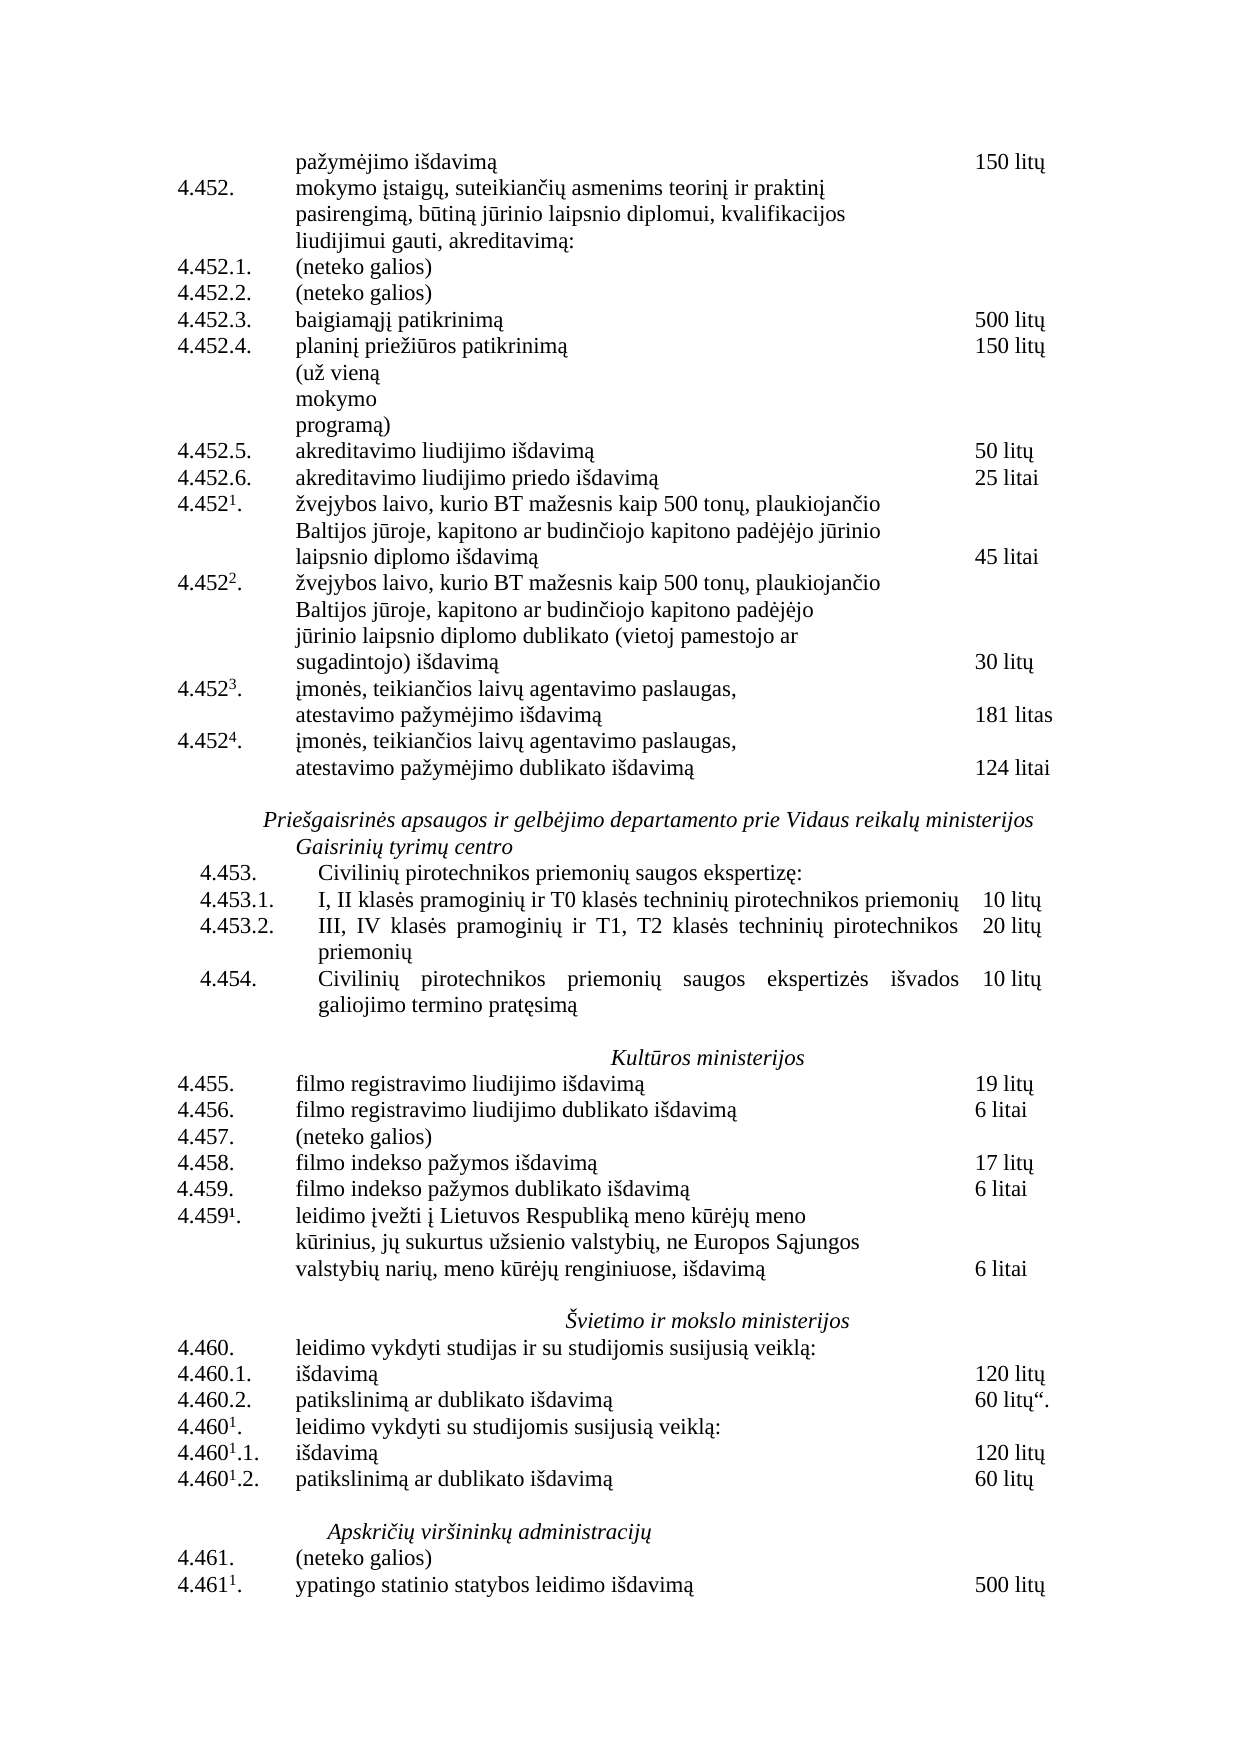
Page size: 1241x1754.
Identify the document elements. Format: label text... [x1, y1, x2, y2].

text programą) [177, 411, 1122, 438]
text mokymo [177, 385, 1122, 411]
table_cell Civilinių pirotechnikos priemonių saugos ekspertizės išvados galiojimo termino pratęsimą [307, 965, 971, 1017]
text 4.452.1. (neteko galios) [177, 253, 1122, 279]
text 4.4611. ypatingo statinio statybos leidimo išdavimą 500 litų [177, 1571, 1122, 1597]
text 4.4521. žvejybos laivo, kurio BT mažesnis kaip 500 tonų, plaukiojančio [177, 490, 1122, 517]
text 4.460.2. patikslinimą ar dublikato išdavimą 60 litų“. [177, 1386, 1122, 1413]
text jūrinio laipsnio diplomo dublikato (vietoj pamestojo ar [177, 622, 1122, 648]
table_cell 4.453.2. [189, 912, 307, 965]
text atestavimo pažymėjimo dublikato išdavimą 124 litai [177, 754, 1122, 780]
text 4.4522. žvejybos laivo, kurio BT mažesnis kaip 500 tonų, plaukiojančio [177, 569, 1122, 596]
text 4.4524. įmonės, teikiančios laivų agentavimo paslaugas, [177, 727, 1122, 754]
text Baltijos jūroje, kapitono ar budinčiojo kapitono padėjėjo jūrinio [177, 517, 1122, 543]
text 4.459. filmo indekso pažymos dublikato išdavimą 6 litai [177, 1176, 1122, 1202]
table_header [971, 859, 1144, 886]
table_cell III, IV klasės pramoginių ir T1, T2 klasės techninių pirotechnikos priemonių [307, 912, 971, 965]
text 4.460.1. išdavimą 120 litų [177, 1360, 1122, 1386]
text laipsnio diplomo išdavimą 45 litai [177, 543, 1122, 569]
text Švietimo ir mokslo ministerijos [177, 1307, 1122, 1334]
text 4.4601. leidimo vykdyti su studijomis susijusią veiklą: [177, 1413, 1122, 1439]
text 4.455. filmo registravimo liudijimo išdavimą 19 litų [177, 1070, 1122, 1096]
table_header Civilinių pirotechnikos priemonių saugos ekspertizę: [307, 859, 971, 886]
table_cell 4.454. [189, 965, 307, 1017]
text 4.452.6. akreditavimo liudijimo priedo išdavimą 25 litai [177, 464, 1122, 490]
text pažymėjimo išdavimą 150 litų [177, 148, 1122, 174]
table_cell 20 litų [971, 912, 1144, 965]
text valstybių narių, meno kūrėjų renginiuose, išdavimą 6 litai [177, 1254, 1122, 1281]
text 4.458. filmo indekso pažymos išdavimą 17 litų [177, 1149, 1122, 1176]
text 4.4601.1. išdavimą 120 litų [177, 1439, 1122, 1465]
text Gaisrinių tyrimų centro [177, 833, 1122, 859]
text 4.459¹. leidimo įvežti į Lietuvos Respubliką meno kūrėjų meno [177, 1202, 1122, 1228]
text 4.4523. įmonės, teikiančios laivų agentavimo paslaugas, [177, 675, 1122, 701]
text 4.452.4. planinį priežiūros patikrinimą 150 litų [177, 332, 1122, 358]
text Apskričių viršininkų administracijų [252, 1518, 1122, 1544]
text 4.456. filmo registravimo liudijimo dublikato išdavimą 6 litai [177, 1096, 1122, 1123]
text Baltijos jūroje, kapitono ar budinčiojo kapitono padėjėjo [177, 596, 1122, 622]
table_cell I, II klasės pramoginių ir T0 klasės techninių pirotechnikos priemonių [307, 886, 971, 912]
text pasirengimą, būtiną jūrinio laipsnio diplomui, kvalifikacijos [177, 200, 1122, 227]
text 4.452.3. baigiamąjį patikrinimą 500 litų [177, 306, 1122, 332]
text 4.452.2. (neteko galios) [177, 279, 1122, 306]
text 4.4601.2. patikslinimą ar dublikato išdavimą 60 litų [177, 1465, 1122, 1492]
text 4.452. mokymo įstaigų, suteikiančių asmenims teorinį ir praktinį [177, 174, 1122, 200]
text sugadintojo) išdavimą 30 litų [296, 648, 1122, 675]
text atestavimo pažymėjimo išdavimą 181 litas [177, 701, 1122, 727]
table_cell 4.453.1. [189, 886, 307, 912]
text Kultūros ministerijos [177, 1044, 1122, 1070]
text Priešgaisrinės apsaugos ir gelbėjimo departamento prie Vidaus reikalų ministerijos [177, 807, 1122, 833]
text 4.457. (neteko galios) [177, 1123, 1122, 1149]
text 4.461. (neteko galios) [177, 1544, 1122, 1571]
text liudijimui gauti, akreditavimą: [177, 227, 1122, 253]
text 4.452.5. akreditavimo liudijimo išdavimą 50 litų [177, 438, 1122, 464]
text 4.460. leidimo vykdyti studijas ir su studijomis susijusią veiklą: [177, 1334, 1122, 1360]
text (už vieną [177, 358, 1122, 385]
table_cell 10 litų [971, 965, 1144, 1017]
table_cell 10 litų [971, 886, 1144, 912]
table_header 4.453. [189, 859, 307, 886]
text kūrinius, jų sukurtus užsienio valstybių, ne Europos Sąjungos [177, 1228, 1122, 1254]
